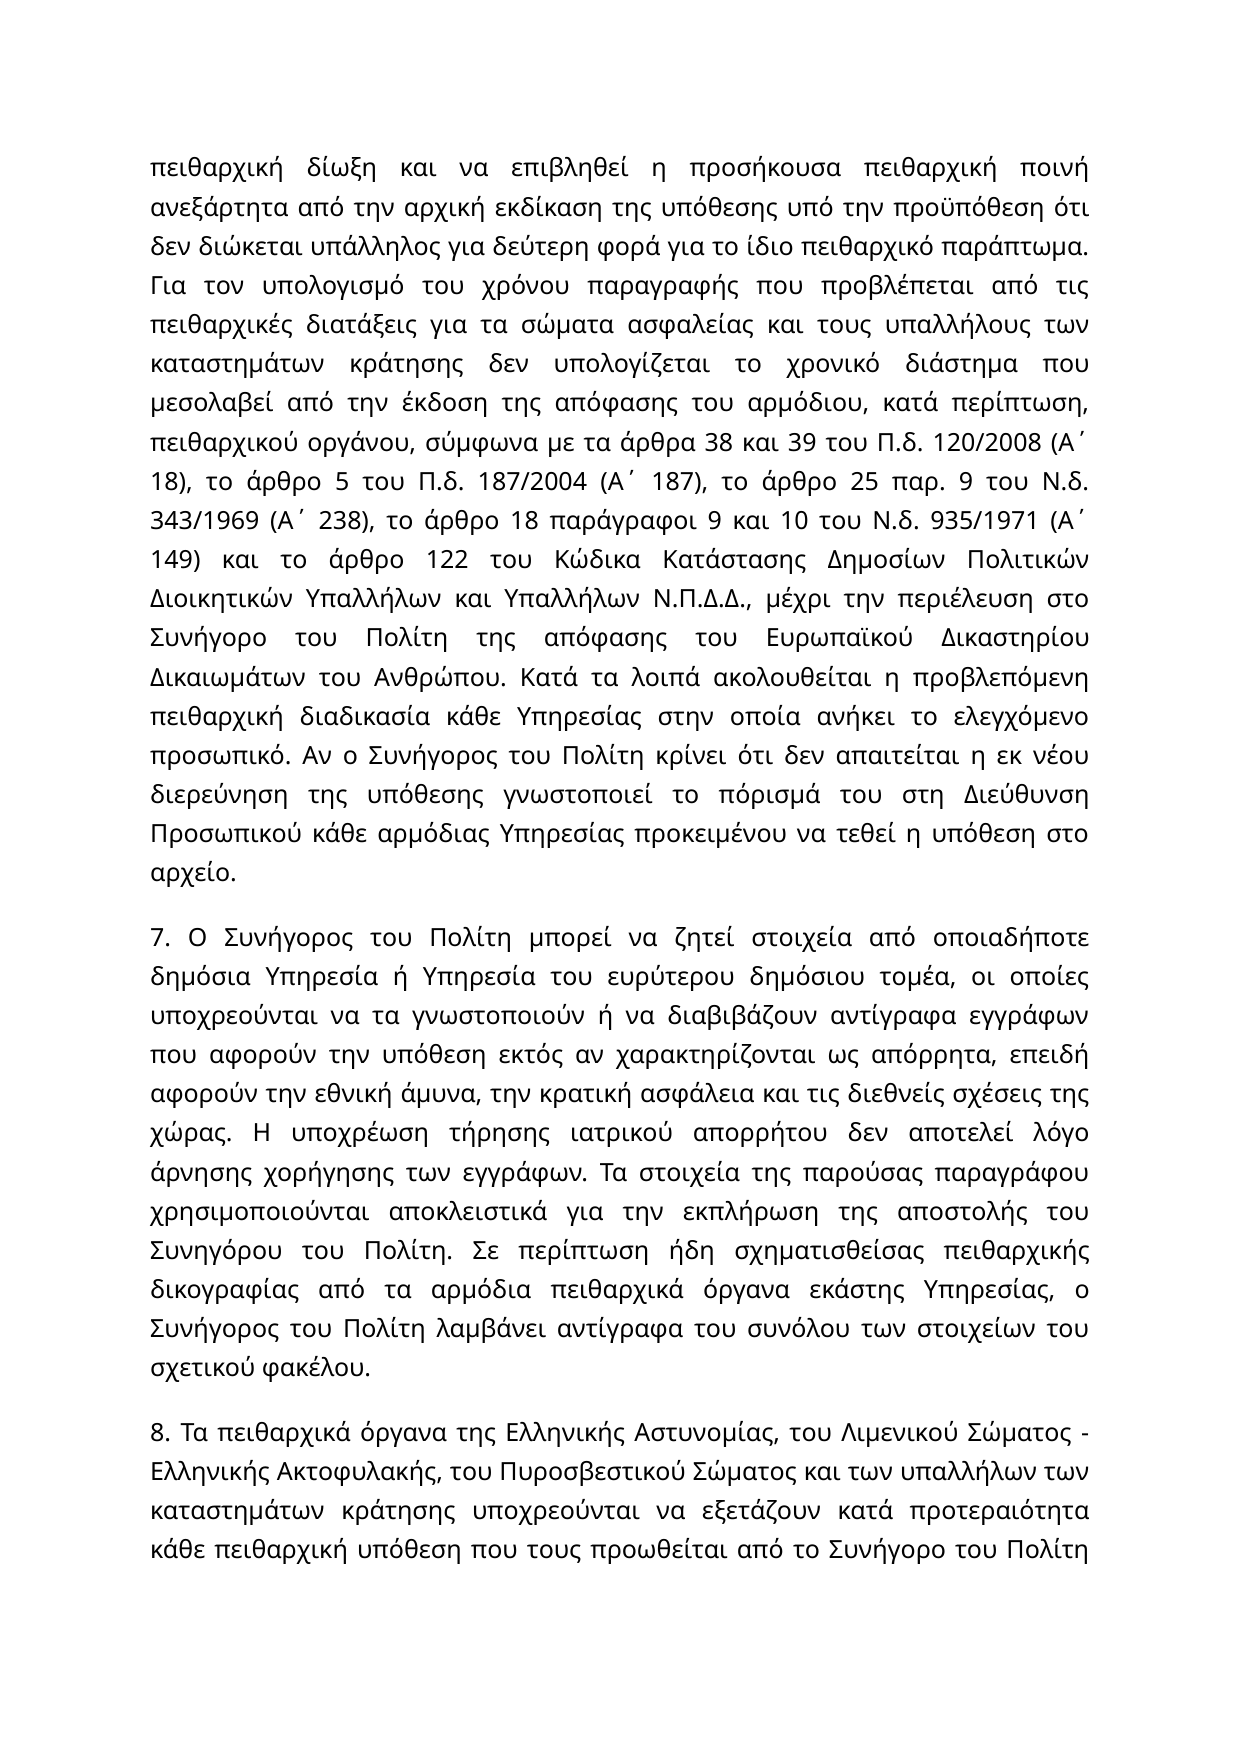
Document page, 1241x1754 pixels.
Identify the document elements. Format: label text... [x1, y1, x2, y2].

text 8. Τα πειθαρχικά όργανα της Ελληνικής Αστυνομίας, του Λιμενικού Σώματος - Ελληνικής Ακτοφυλακής, του Πυροσβεστικού Σώματος και των υπαλλήλων των καταστημάτων κράτησης υποχρεούνται να εξετάζουν κατά προτεραιότητα κάθε πειθαρχική υπόθεση που τους προωθείται από το Συνήγορο του Πολίτη [150, 1414, 1090, 1566]
text πειθαρχική δίωξη και να επιβληθεί η προσήκουσα πειθαρχική ποινή ανεξάρτητα από την αρχική εκδίκαση της υπόθεσης υπό την προϋπόθεση ότι δεν διώκεται υπάλληλος για δεύτερη φορά για το ίδιο πειθαρχικό παράπτωμα. Για τον υπολογισμό του χρόνου παραγραφής που προβλέπεται από τις πειθαρχικές διατάξεις για τα σώματα ασφαλείας και τους υπαλλήλους των καταστημάτων κράτησης δεν υπολογίζεται το χρονικό διάστημα που μεσολαβεί από την έκδοση της απόφασης του αρμόδιου, κατά περίπτωση, πειθαρχικού οργάνου, σύμφωνα με τα άρθρα 38 και 39 του Π.δ. 120/2008 (Α΄ 18), το άρθρο 5 του Π.δ. 187/2004 (Α΄ 187), το άρθρο 25 παρ. 9 του Ν.δ. 343/1969 (Α΄ 238), το άρθρο 18 παράγραφοι 9 και 10 του Ν.δ. 935/1971 (Α΄ 149) και το άρθρο 122 του Κώδικα Κατάστασης Δημοσίων Πολιτικών Διοικητικών Υπαλλήλων και Υπαλλήλων Ν.Π.Δ.Δ., μέχρι την περιέλευση στο Συνήγορο του Πολίτη της απόφασης του Ευρωπαϊκού Δικαστηρίου Δικαιωμάτων του Ανθρώπου. Κατά τα λοιπά ακολουθείται η προβλεπόμενη πειθαρχική διαδικασία κάθε Υπηρεσίας στην οποία ανήκει το ελεγχόμενο προσωπικό. Αν ο Συνήγορος του Πολίτη κρίνει ότι δεν απαιτείται η εκ νέου διερεύνηση της υπόθεσης γνωστοποιεί το πόρισμά του στη Διεύθυνση Προσωπικού κάθε αρμόδιας Υπηρεσίας προκειμένου να τεθεί η υπόθεση στο αρχείο. [150, 150, 1090, 889]
text 7. Ο Συνήγορος του Πολίτη μπορεί να ζητεί στοιχεία από οποιαδήποτε δημόσια Υπηρεσία ή Υπηρεσία του ευρύτερου δημόσιου τομέα, οι οποίες υποχρεούνται να τα γνωστοποιούν ή να διαβιβάζουν αντίγραφα εγγράφων που αφορούν την υπόθεση εκτός αν χαρακτηρίζονται ως απόρρητα, επειδή αφορούν την εθνική άμυνα, την κρατική ασφάλεια και τις διεθνείς σχέσεις της χώρας. Η υποχρέωση τήρησης ιατρικού απορρήτου δεν αποτελεί λόγο άρνησης χορήγησης των εγγράφων. Τα στοιχεία της παρούσας παραγράφου χρησιμοποιούνται αποκλειστικά για την εκπλήρωση της αποστολής του Συνηγόρου του Πολίτη. Σε περίπτωση ήδη σχηματισθείσας πειθαρχικής δικογραφίας από τα αρμόδια πειθαρχικά όργανα εκάστης Υπηρεσίας, ο Συνήγορος του Πολίτη λαμβάνει αντίγραφα του συνόλου των στοιχείων του σχετικού φακέλου. [150, 919, 1090, 1384]
